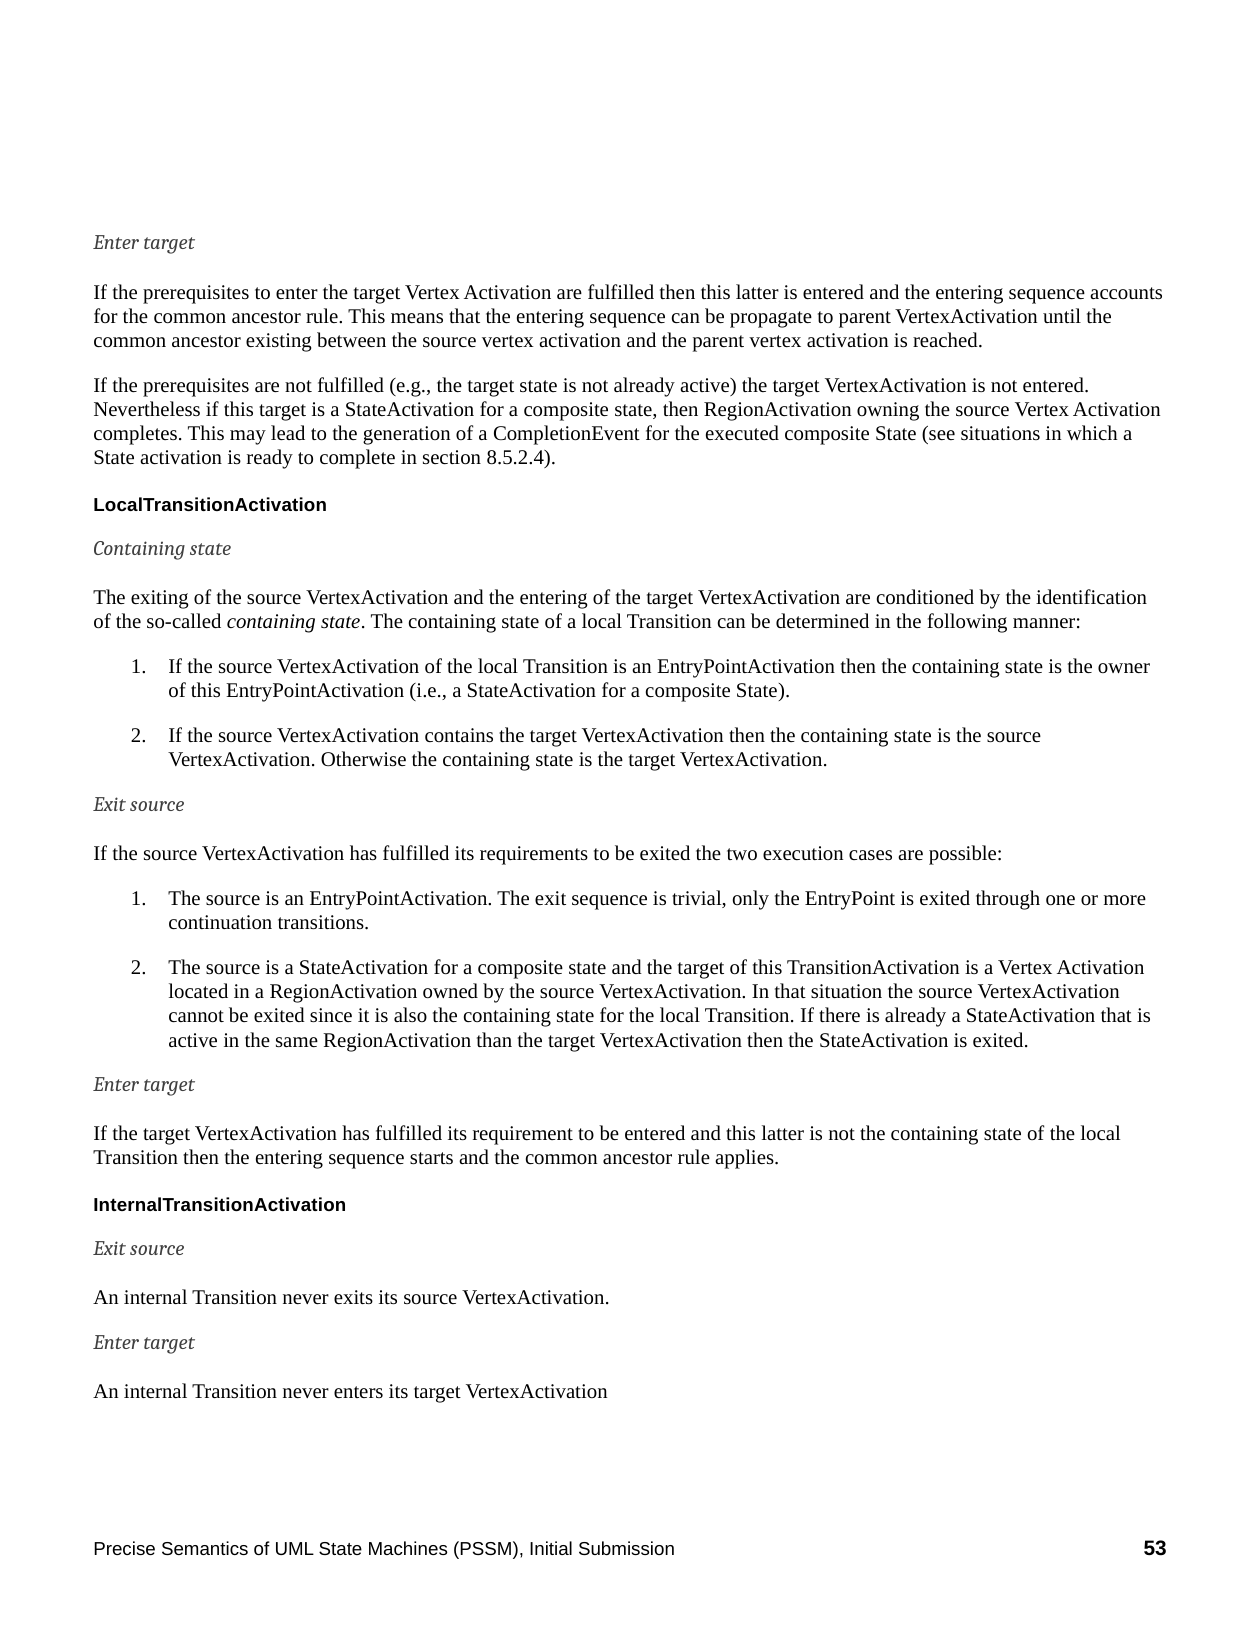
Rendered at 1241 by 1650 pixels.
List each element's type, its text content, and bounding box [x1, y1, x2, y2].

subtitle Enter target [93, 1330, 1164, 1354]
subtitle LocalTransitionActivation [93, 494, 1164, 516]
list The source is a StateActivation for a composite state and the target of this TransitionActivation is a Vertex Activation located in a RegionActivation owned by the source VertexActivation. In that situation the source VertexActivation cannot be exited since it is also the containing state for the local Transition. If there is already a StateActivation that is active in the same RegionActivation than the target VertexActivation then the StateActivation is exited. [131, 955, 1164, 1052]
text If the source VertexActivation has fulfilled its requirements to be exited the two execution cases are possible: [93, 841, 1164, 865]
subtitle Enter target [93, 1073, 1164, 1097]
text If the prerequisites are not fulfilled (e.g., the target state is not already active) the target VertexActivation is not entered. Nevertheless if this target is a StateActivation for a composite state, then RegionActivation owning the source Vertex Activation completes. This may lead to the generation of a CompletionEvent for the executed composite State (see situations in which a State activation is ready to complete in section 8.5.2.4). [93, 373, 1164, 469]
text An internal Transition never exits its source VertexActivation. [93, 1285, 1164, 1309]
list If the source VertexActivation contains the target VertexActivation then the containing state is the source VertexActivation. Otherwise the containing state is the target VertexActivation. [131, 723, 1164, 771]
subtitle Exit source [93, 792, 1164, 816]
subtitle Containing state [93, 536, 1164, 560]
text The exiting of the source VertexActivation and the entering of the target VertexActivation are conditioned by the identification of the so-called containing state. The containing state of a local Transition can be determined in the following manner: [93, 585, 1164, 633]
list If the source VertexActivation of the local Transition is an EntryPointActivation then the containing state is the owner of this EntryPointActivation (i.e., a StateActivation for a composite State). [131, 654, 1164, 702]
text If the target VertexActivation has fulfilled its requirement to be entered and this latter is not the containing state of the local Transition then the entering sequence starts and the common ancestor rule applies. [93, 1121, 1164, 1169]
text An internal Transition never enters its target VertexActivation [93, 1379, 1164, 1403]
subtitle Exit source [93, 1237, 1164, 1261]
subtitle Enter target [93, 231, 1164, 255]
text If the prerequisites to enter the target Vertex Activation are fulfilled then this latter is entered and the entering sequence accounts for the common ancestor rule. This means that the entering sequence can be propagate to parent VertexActivation until the common ancestor existing between the source vertex activation and the parent vertex activation is reached. [93, 279, 1164, 352]
list The source is an EntryPointActivation. The exit sequence is trivial, only the EntryPoint is exited through one or more continuation transitions. [131, 886, 1164, 934]
subtitle InternalTransitionActivation [93, 1194, 1164, 1216]
